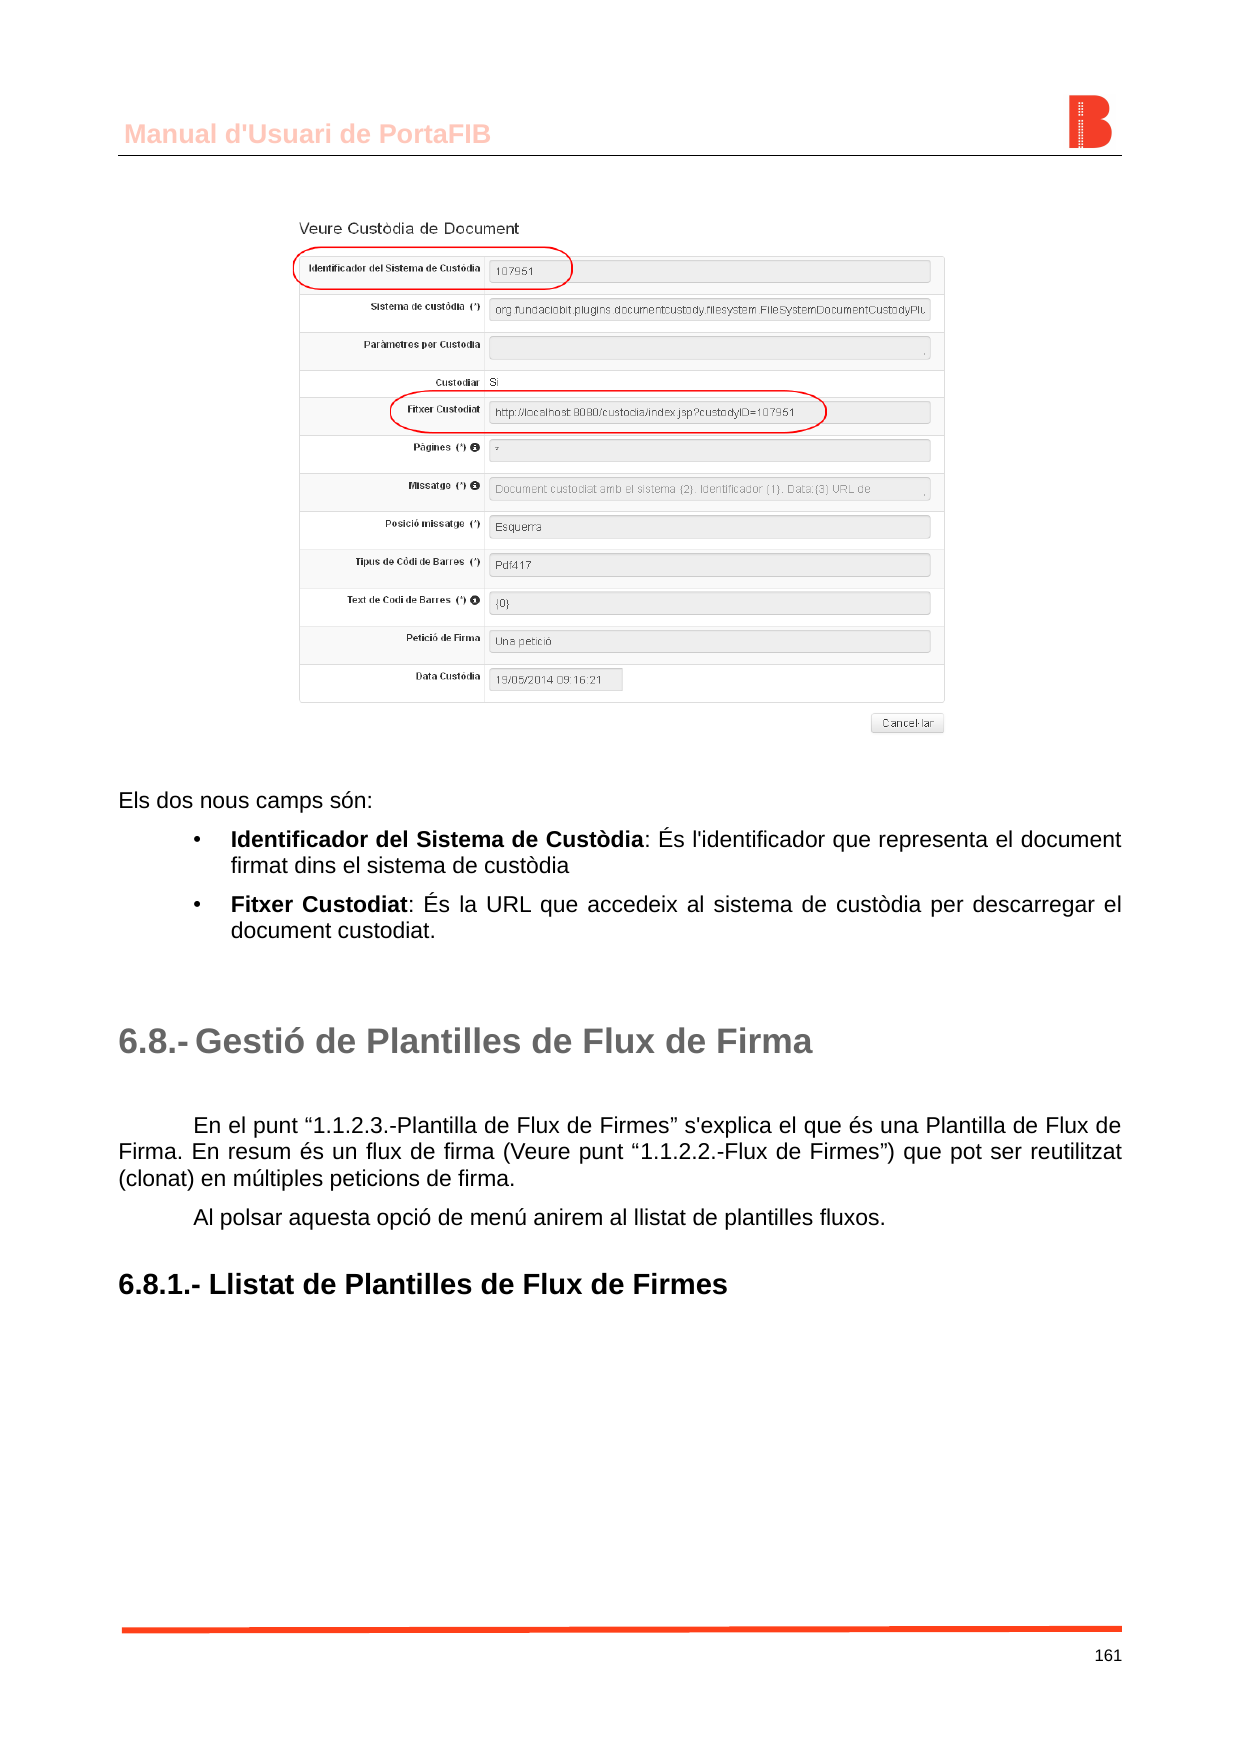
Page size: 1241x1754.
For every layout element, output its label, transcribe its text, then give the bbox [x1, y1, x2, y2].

picture [1063, 94, 1117, 150]
text Al polsar aquesta opció de menú anirem al llistat de plantilles fluxos. [118, 1203, 1122, 1230]
subtitle Llistat de Plantilles de Flux de Firmes [118, 1267, 1122, 1301]
picture [292, 215, 948, 736]
list Identificador del Sistema de Custòdia: És l'identificador que representa el document firmat dins el sistema de custòdia [193, 826, 1122, 878]
text Els dos nous camps són: [118, 787, 1122, 813]
subtitle Gestió de Plantilles de Flux de Firma [118, 1020, 1122, 1061]
text En el punt “1.1.2.3Plantilla de Flux de Firmes” s'explica el que és una Plantilla de Flux de Firma. En resum és un flux de firma (Veure punt “1.1.2.2Flux de Firmes”) que pot ser reutilitzat (clonat) en múltiples peticions de firma. [118, 1112, 1122, 1191]
list Fitxer Custodiat: És la URL que accedeix al sistema de custòdia per descarregar el document custodiat. [193, 891, 1122, 943]
